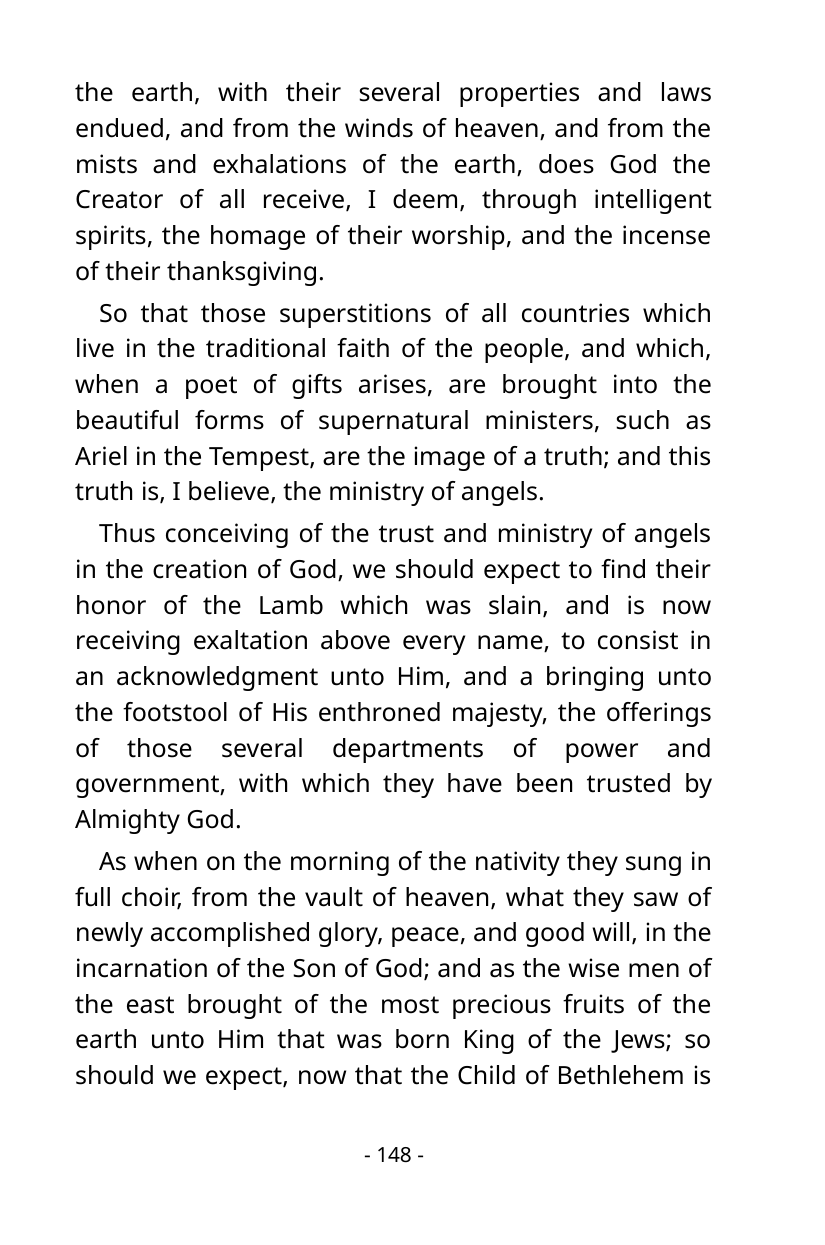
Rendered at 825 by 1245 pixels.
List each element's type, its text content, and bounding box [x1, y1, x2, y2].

text the earth, with their several properties and laws endued, and from the winds of heaven, and from the mists and exhalations of the earth, does God the Creator of all receive, I deem, through intelligent spirits, the homage of their worship, and the incense of their thanksgiving. [75, 75, 712, 288]
text As when on the morning of the nativity they sung in full choir, from the vault of heaven, what they saw of newly accomplished glory, peace, and good will, in the incarnation of the Son of God; and as the wise men of the east brought of the most precious fruits of the earth unto Him that was born King of the Jews; so should we expect, now that the Child of Bethlehem is [75, 843, 712, 1092]
text So that those superstitions of all countries which live in the traditional faith of the people, and which, when a poet of gifts arises, are brought into the beautiful forms of supernatural ministers, such as Ariel in the Tempest, are the image of a truth; and this truth is, I believe, the ministry of angels. [75, 295, 712, 508]
text Thus conceiving of the trust and ministry of angels in the creation of God, we should expect to find their honor of the Lamb which was slain, and is now receiving exaltation above every name, to consist in an acknowledgment unto Him, and a bringing unto the footstool of His enthroned majesty, the offerings of those several departments of power and government, with which they have been trusted by Almighty God. [75, 516, 712, 836]
